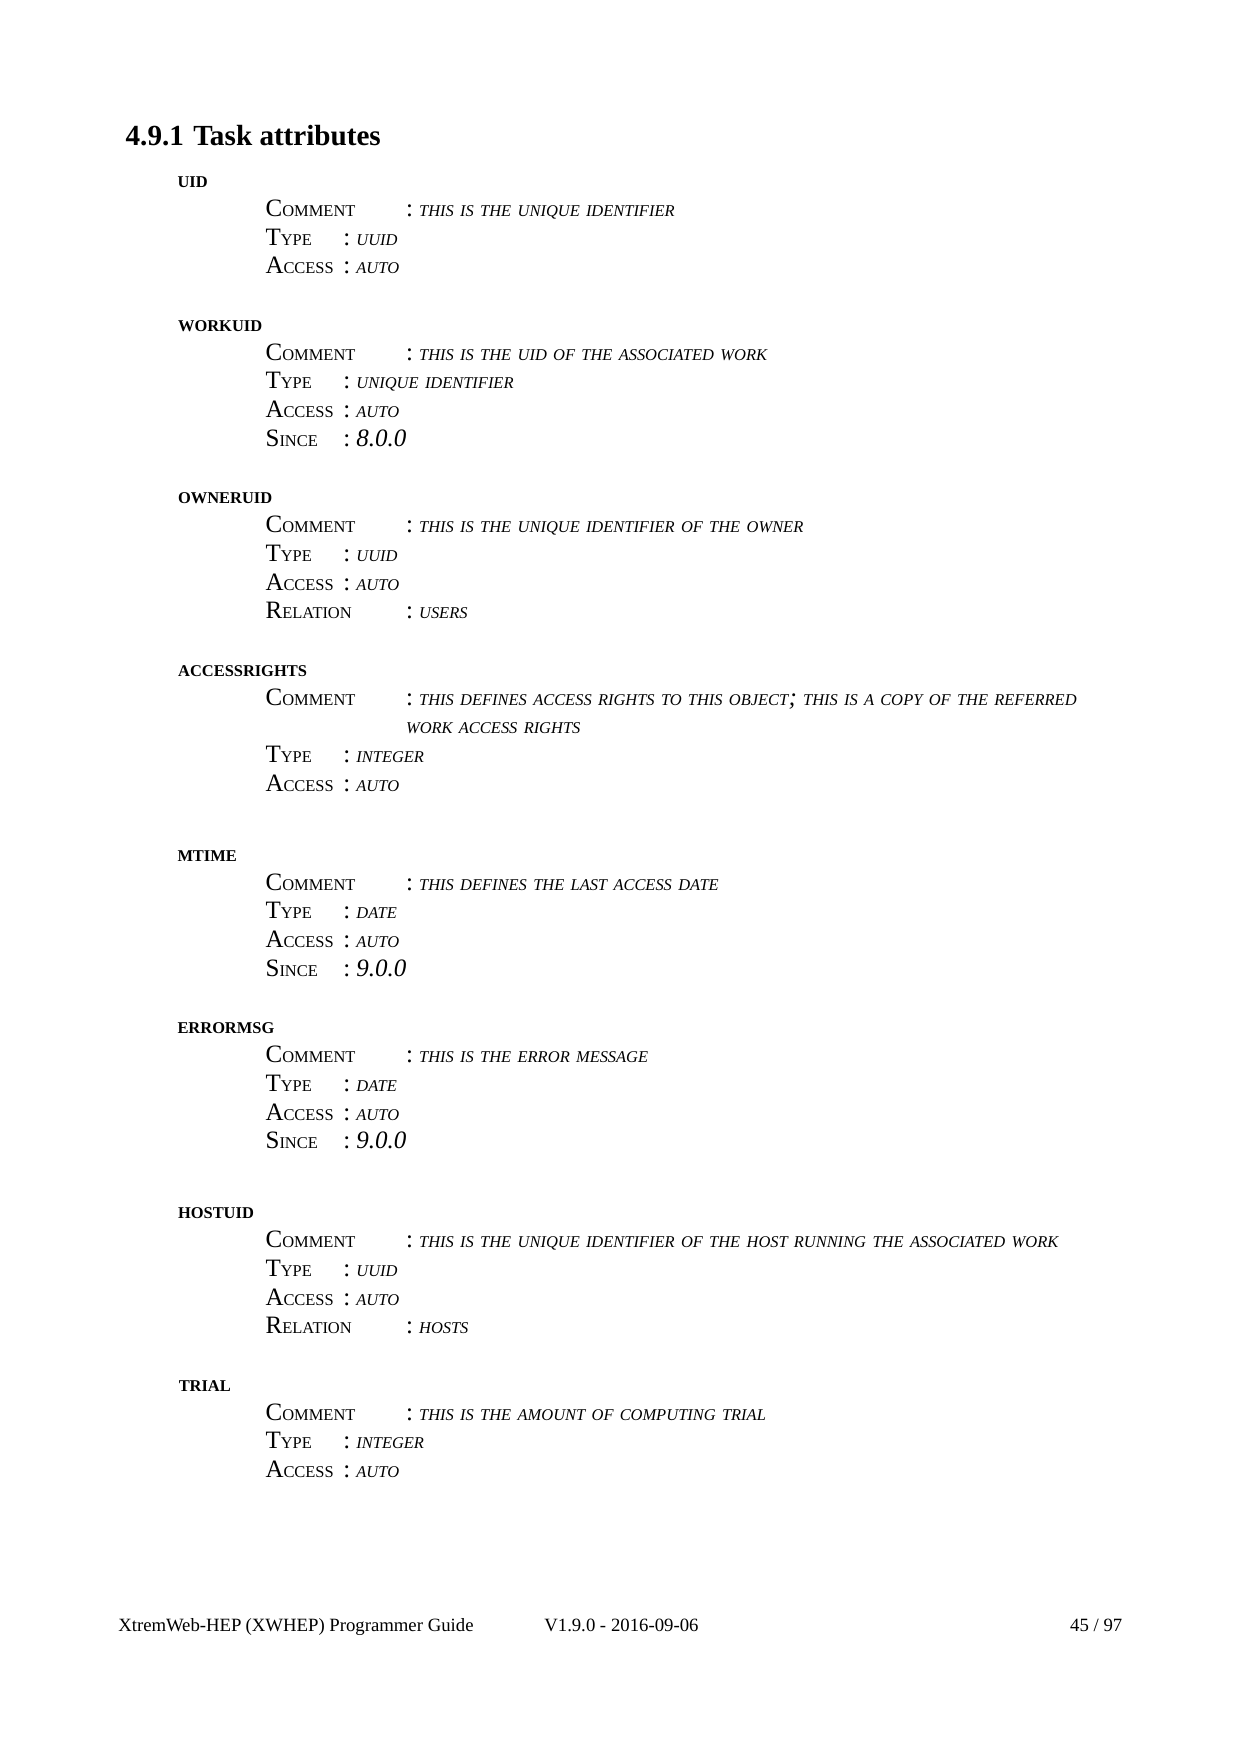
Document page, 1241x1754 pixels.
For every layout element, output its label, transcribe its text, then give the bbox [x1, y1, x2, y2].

text Access : auto [265, 1097, 1122, 1125]
text Type : date [265, 895, 1122, 924]
text Type : uuid [265, 538, 1122, 567]
text hostuid [178, 1195, 1122, 1224]
text Access : auto [265, 1282, 1122, 1310]
text Comment : this is the unique identifier of the owner [265, 509, 1122, 538]
text Access : auto [265, 1454, 1122, 1483]
text Comment : this is the unique identifier [265, 193, 1122, 222]
text Access : auto [265, 567, 1122, 595]
text Comment : this is the uid of the associated work [265, 337, 1122, 365]
text mtime [177, 838, 1122, 867]
text Type : unique identifier [265, 365, 1122, 394]
text Relation : users [265, 595, 1122, 624]
text Comment : this defines the last access date [265, 867, 1122, 895]
text Since : 9.0.0 [265, 1125, 1122, 1154]
text workuid [178, 308, 1122, 337]
text Access : auto [265, 924, 1122, 953]
text Type : date [265, 1068, 1122, 1097]
text trial [118, 1368, 1122, 1397]
text Comment : this is the amount of computing trial [265, 1397, 1122, 1425]
text errormsg [177, 1010, 1122, 1039]
text accessrights [178, 653, 1122, 682]
text Comment : this is the unique identifier of the host running the associated work [265, 1224, 1122, 1253]
text Access : auto [265, 250, 1122, 279]
text Access : auto [265, 394, 1122, 423]
text Relation : hosts [265, 1310, 1122, 1339]
text Comment : this defines access rights to this object; this is a copy of the referred work access rights [265, 682, 1122, 739]
text Type : uuid [265, 1253, 1122, 1282]
text Type : uuid [265, 222, 1122, 250]
text owneruid [178, 480, 1122, 509]
text uid [177, 164, 1122, 193]
text Since : 9.0.0 [265, 953, 1122, 982]
subtitle Task attributes [118, 118, 1122, 152]
text Access : auto [265, 768, 1122, 797]
text Type : integer [265, 1425, 1122, 1454]
text Since : 8.0.0 [265, 423, 1122, 452]
text Comment : this is the error message [265, 1039, 1122, 1068]
text Type : integer [265, 739, 1122, 768]
